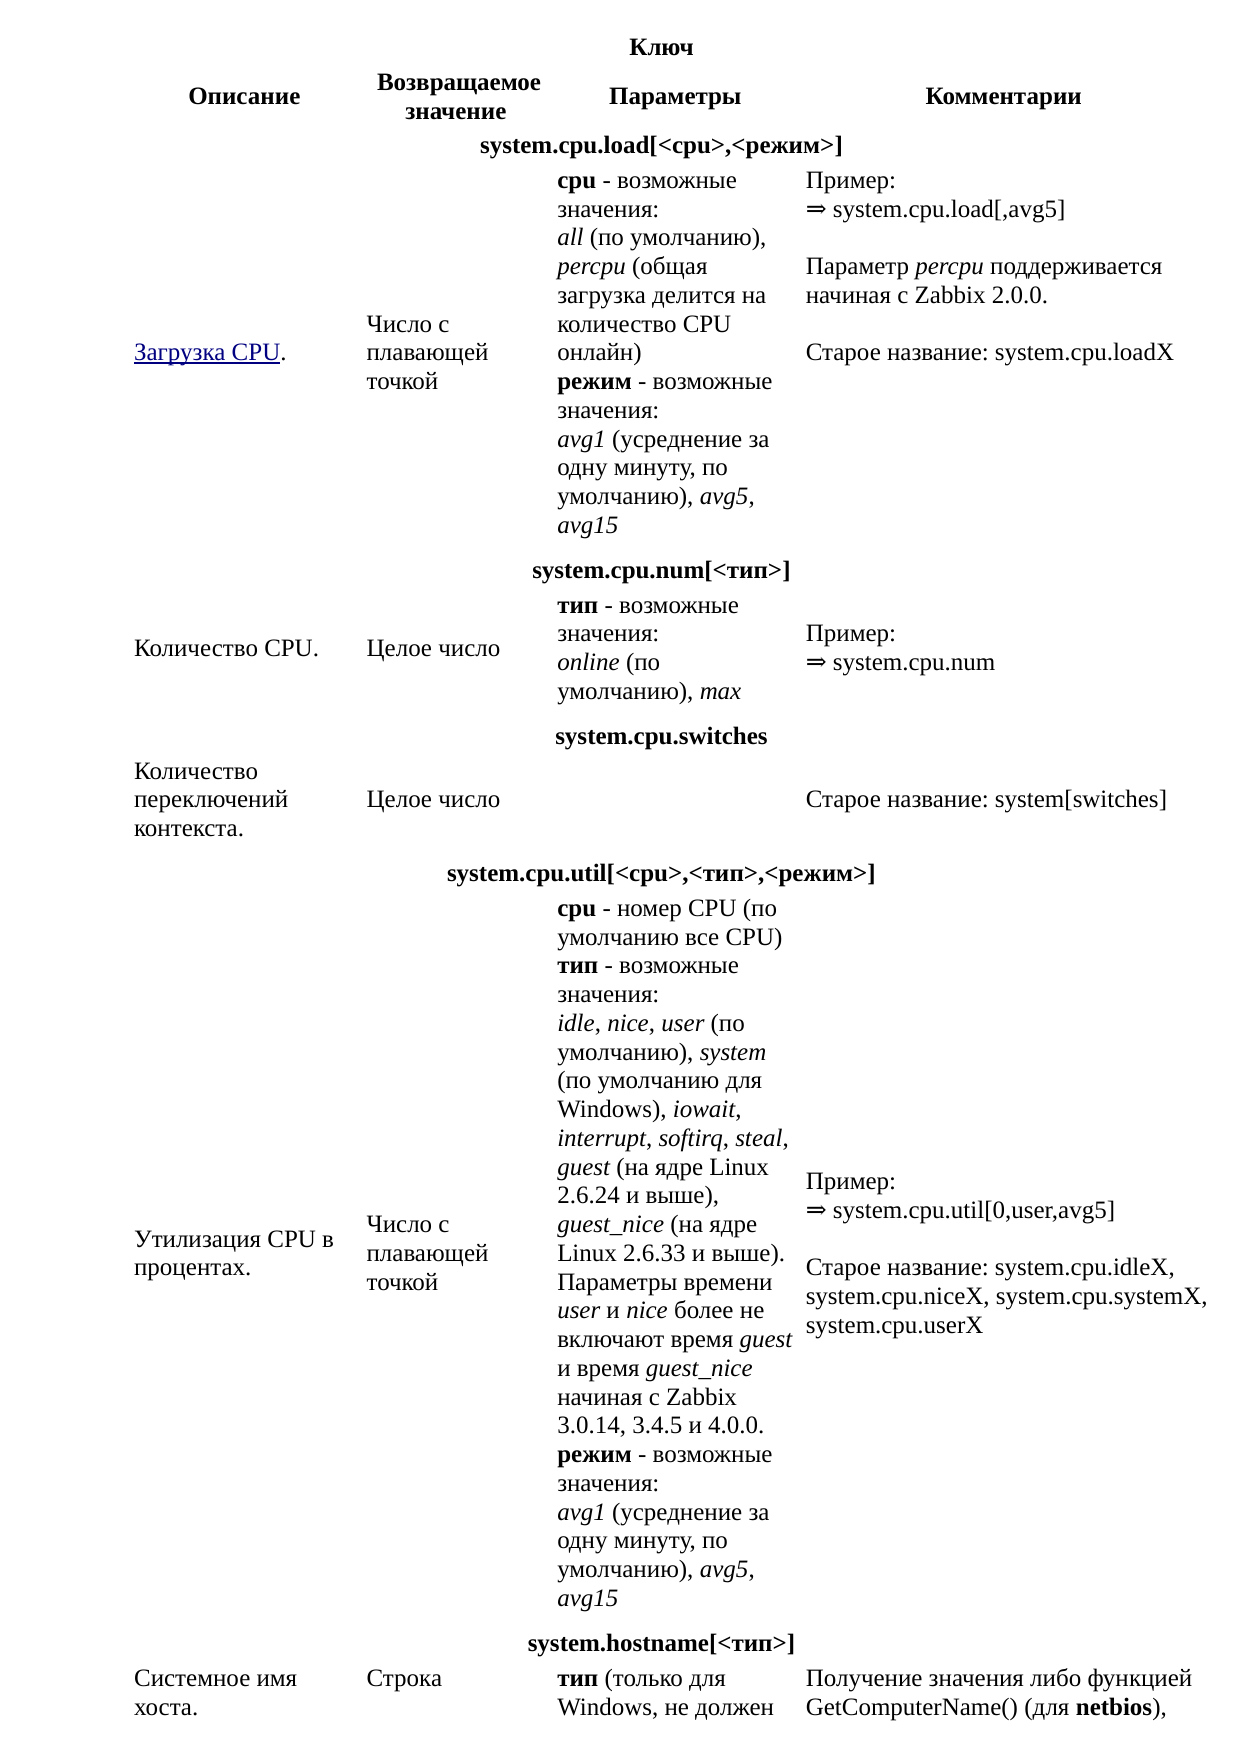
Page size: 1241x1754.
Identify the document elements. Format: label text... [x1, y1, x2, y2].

table_cell Получение значения либо функцией GetComputerName() (для netbios), [803, 1660, 1211, 1723]
table_cell Число с плавающей точкой [364, 890, 554, 1615]
table_cell [118, 587, 131, 708]
table_cell cpu - возможные значения: all (по умолчанию), percpu (общая загрузка делится на количество CPU онлайн) режим - возможные значения: avg1 (усреднение за одну минуту, по умолчанию), avg5, avg15 [554, 162, 803, 542]
table_cell Пример: ⇒ system.cpu.util[0,user,avg5] Старое название: system.cpu.idleX, system.cpu.niceX, system.cpu.systemX, system.cpu.userX [803, 890, 1211, 1615]
table_cell [118, 845, 1211, 856]
table_cell [118, 1660, 131, 1723]
table_cell cpu - номер CPU (по умолчанию все CPU) тип - возможные значения: idle, nice, user (по умолчанию), system (по умолчанию для Windows), iowait, interrupt, softirq, steal, guest (на ядре Linux 2.6.24 и выше), guest_nice (на ядре Linux 2.6.33 и выше). Параметры времени user и nice более не включают время guest и время guest_nice начиная с Zabbix 3.0.14, 3.4.5 и 4.0.0. режим - возможные значения: avg1 (усреднение за одну минуту, по умолчанию), avg5, avg15 [554, 890, 803, 1615]
table_cell Пример: ⇒ system.cpu.num [803, 587, 1211, 708]
table_cell Системное имя хоста. [131, 1660, 363, 1723]
table_cell Целое число [364, 587, 554, 708]
table_cell Количество CPU. [131, 587, 363, 708]
table_cell system.cpu.switches [118, 718, 1211, 753]
table_header Ключ [118, 30, 1211, 64]
table_cell system.hostname[<тип>] [118, 1625, 1211, 1660]
table_cell [118, 64, 131, 127]
table_cell [118, 542, 1211, 552]
table_cell Строка [364, 1660, 554, 1723]
table_cell [554, 753, 803, 845]
table_cell [118, 753, 131, 845]
table_cell Возвращаемое значение [364, 64, 554, 127]
table_cell Утилизация CPU в процентах. [131, 890, 363, 1615]
table_cell Комментарии [803, 64, 1211, 127]
table_cell Параметры [554, 64, 803, 127]
table_cell Число с плавающей точкой [364, 162, 554, 542]
table_cell [118, 708, 1211, 718]
table_cell [118, 1615, 1211, 1625]
table_cell Старое название: system[switches] [803, 753, 1211, 845]
table_cell тип (только для Windows, не должен [554, 1660, 803, 1723]
table_cell [118, 890, 131, 1615]
table_cell тип - возможные значения: online (по умолчанию), max [554, 587, 803, 708]
table_cell system.cpu.util[<cpu>,<тип>,<режим>] [118, 856, 1211, 890]
table_cell system.cpu.num[<тип>] [118, 552, 1211, 587]
table_cell Описание [131, 64, 363, 127]
table_cell Целое число [364, 753, 554, 845]
table_cell Загрузка CPU. [131, 162, 363, 542]
table_cell Пример: ⇒ system.cpu.load[,avg5] Параметр percpu поддерживается начиная с Zabbix 2.0.0. Старое название: system.cpu.loadX [803, 162, 1211, 542]
table_cell Количество переключений контекста. [131, 753, 363, 845]
table_cell system.cpu.load[<cpu>,<режим>] [118, 128, 1211, 162]
table_cell [118, 162, 131, 542]
